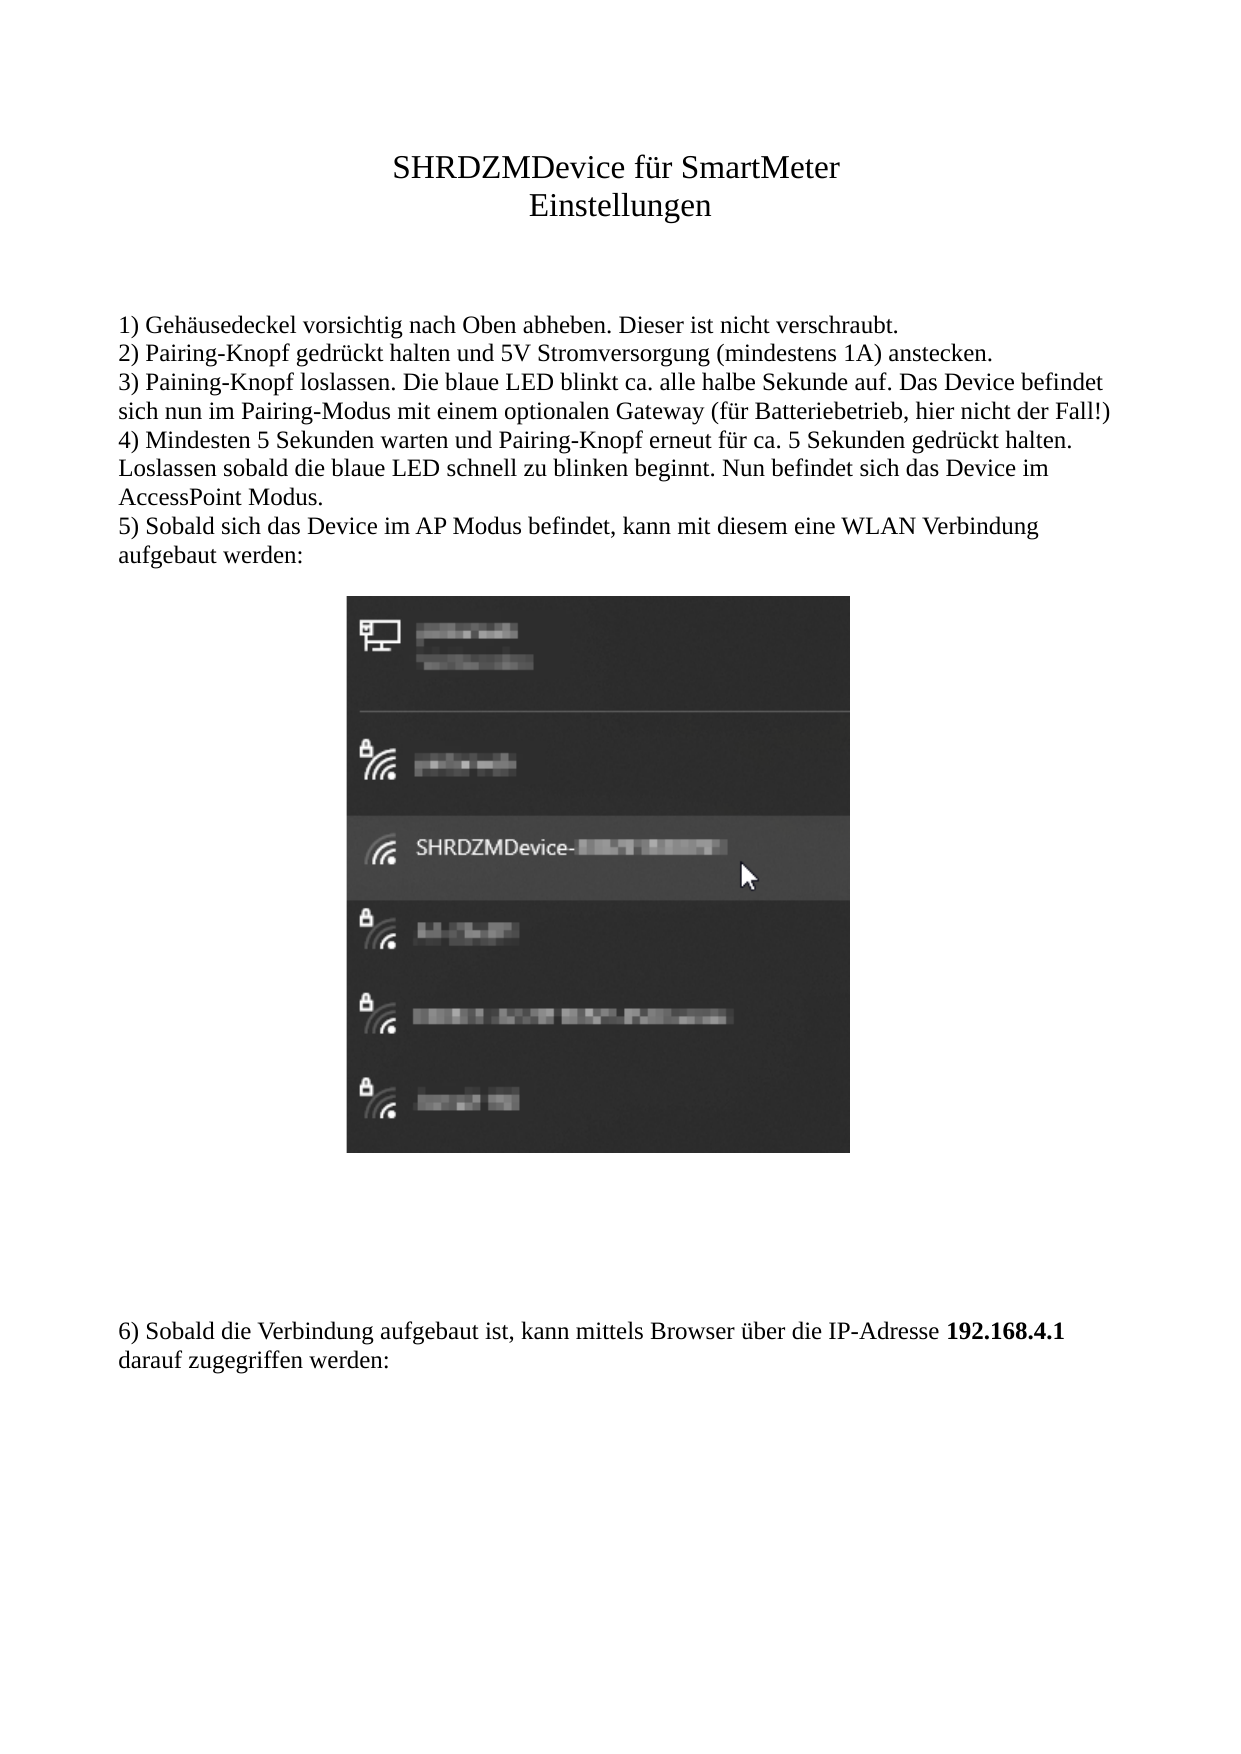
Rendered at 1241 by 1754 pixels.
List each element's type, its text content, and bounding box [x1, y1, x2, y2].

text Einstellungen [118, 185, 1122, 223]
text SHRDZMDevice für SmartMeter [118, 147, 1122, 185]
text 1) Gehäusedeckel vorsichtig nach Oben abheben. Dieser ist nicht verschraubt. [118, 310, 1122, 338]
picture [346, 596, 850, 1153]
text 5) Sobald sich das Device im AP Modus befindet, kann mit diesem eine WLAN Verbindung aufgebaut werden: [118, 511, 1122, 568]
text 3) Paining-Knopf loslassen. Die blaue LED blinkt ca. alle halbe Sekunde auf. Das Device befindet sich nun im Pairing-Modus mit einem optionalen Gateway (für Batteriebetrieb, hier nicht der Fall!) 4) Mindesten 5 Sekunden warten und Pairing-Knopf erneut für ca. 5 Sekunden gedrückt halten. Loslassen sobald die blaue LED schnell zu blinken beginnt. Nun befindet sich das Device im AccessPoint Modus. [118, 367, 1122, 511]
text 2) Pairing-Knopf gedrückt halten und 5V Stromversorgung (mindestens 1A) anstecken. [118, 338, 1122, 367]
text 6) Sobald die Verbindung aufgebaut ist, kann mittels Browser über die IP-Adresse 192.168.4.1 darauf zugegriffen werden: [118, 1316, 1122, 1373]
